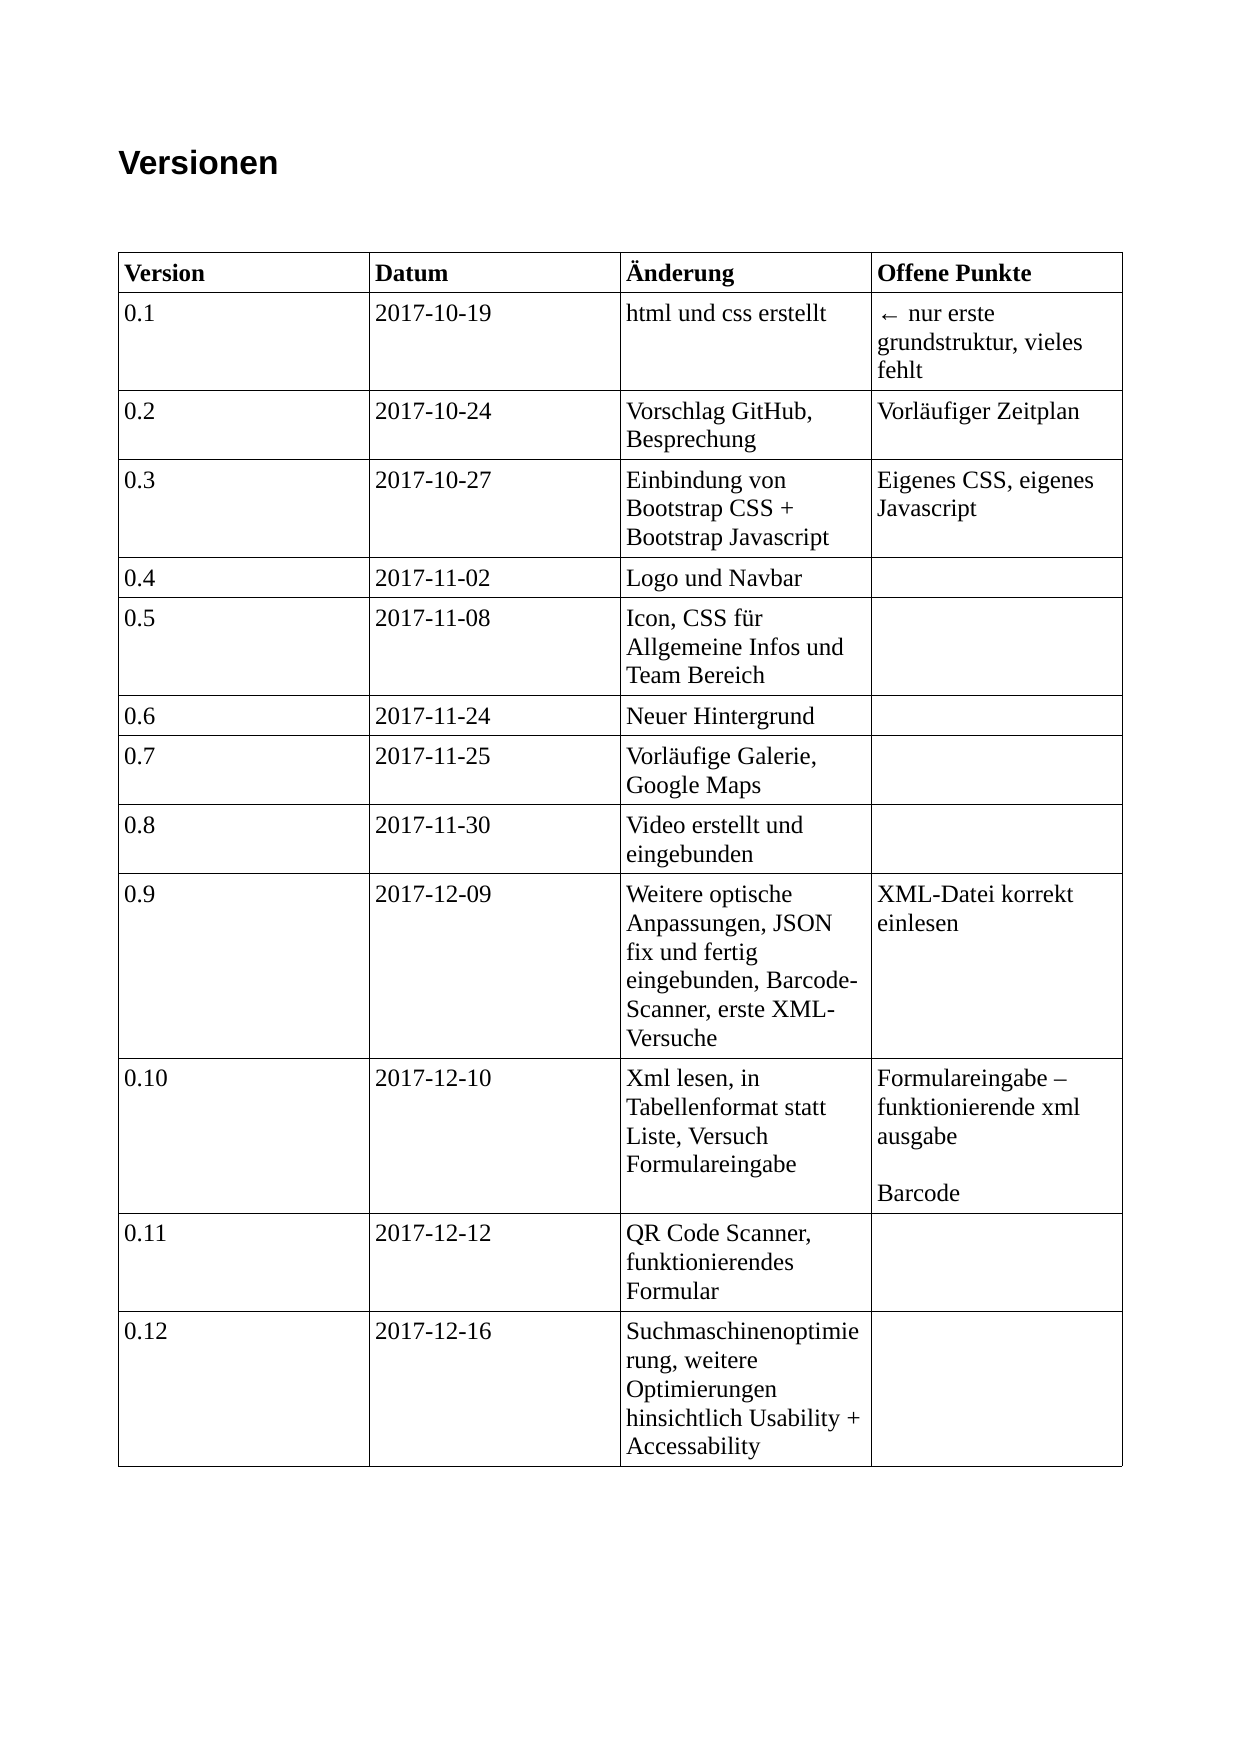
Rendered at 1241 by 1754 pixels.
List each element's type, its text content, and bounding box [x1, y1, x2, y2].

table_cell Neuer Hintergrund [621, 696, 871, 735]
table_cell 0.12 [119, 1312, 369, 1466]
table_cell [872, 1214, 1122, 1311]
table_cell Video erstellt und eingebunden [621, 805, 871, 873]
table_cell Suchmaschinenoptimierung, weitere Optimierungen hinsichtlich Usability + Accessability [621, 1312, 871, 1466]
table_cell Vorläufige Galerie, Google Maps [621, 736, 871, 804]
table_cell 0.5 [119, 598, 369, 695]
table_cell 2017-11-08 [370, 598, 620, 695]
table_cell 0.3 [119, 460, 369, 557]
table_cell 2017-11-30 [370, 805, 620, 873]
table_cell [872, 696, 1122, 735]
table_cell XML-Datei korrekt einlesen [872, 874, 1122, 1057]
table_header Version [119, 253, 369, 292]
table_cell 0.6 [119, 696, 369, 735]
table_cell Eigenes CSS, eigenes Javascript [872, 460, 1122, 557]
table_cell 0.11 [119, 1214, 369, 1311]
table_cell 2017-11-02 [370, 558, 620, 597]
table_cell 0.10 [119, 1059, 369, 1213]
table_cell 2017-11-24 [370, 696, 620, 735]
table_cell 2017-10-19 [370, 293, 620, 390]
table_cell 0.1 [119, 293, 369, 390]
table_cell QR Code Scanner, funktionierendes Formular [621, 1214, 871, 1311]
table_header Offene Punkte [872, 253, 1122, 292]
table_cell Formulareingabe – funktionierende xml ausgabe Barcode [872, 1059, 1122, 1213]
table_cell Vorläufiger Zeitplan [872, 391, 1122, 459]
table_cell 0.2 [119, 391, 369, 459]
table_cell 2017-10-24 [370, 391, 620, 459]
table_cell Weitere optische Anpassungen, JSON fix und fertig eingebunden, Barcode-Scanner, erste XML-Versuche [621, 874, 871, 1057]
table_cell 2017-11-25 [370, 736, 620, 804]
table_cell 2017-10-27 [370, 460, 620, 557]
table_cell Einbindung von Bootstrap CSS + Bootstrap Javascript [621, 460, 871, 557]
table_cell 0.7 [119, 736, 369, 804]
table_cell 2017-12-09 [370, 874, 620, 1057]
table_cell html und css erstellt [621, 293, 871, 390]
table_cell 0.9 [119, 874, 369, 1057]
table_cell Vorschlag GitHub, Besprechung [621, 391, 871, 459]
table_cell Icon, CSS für Allgemeine Infos und Team Bereich [621, 598, 871, 695]
table_cell [872, 805, 1122, 873]
subtitle Versionen [118, 143, 1122, 182]
table_cell [872, 558, 1122, 597]
table_cell Logo und Navbar [621, 558, 871, 597]
table_cell Xml lesen, in Tabellenformat statt Liste, Versuch Formulareingabe [621, 1059, 871, 1213]
table_cell [872, 736, 1122, 804]
table_cell 2017-12-12 [370, 1214, 620, 1311]
table_cell 0.8 [119, 805, 369, 873]
table_cell 2017-12-10 [370, 1059, 620, 1213]
table_cell 2017-12-16 [370, 1312, 620, 1466]
table_header Änderung [621, 253, 871, 292]
table_cell [872, 1312, 1122, 1466]
table_cell [872, 598, 1122, 695]
table_header Datum [370, 253, 620, 292]
table_cell 0.4 [119, 558, 369, 597]
table_cell ← nur erste grundstruktur, vieles fehlt [872, 293, 1122, 390]
